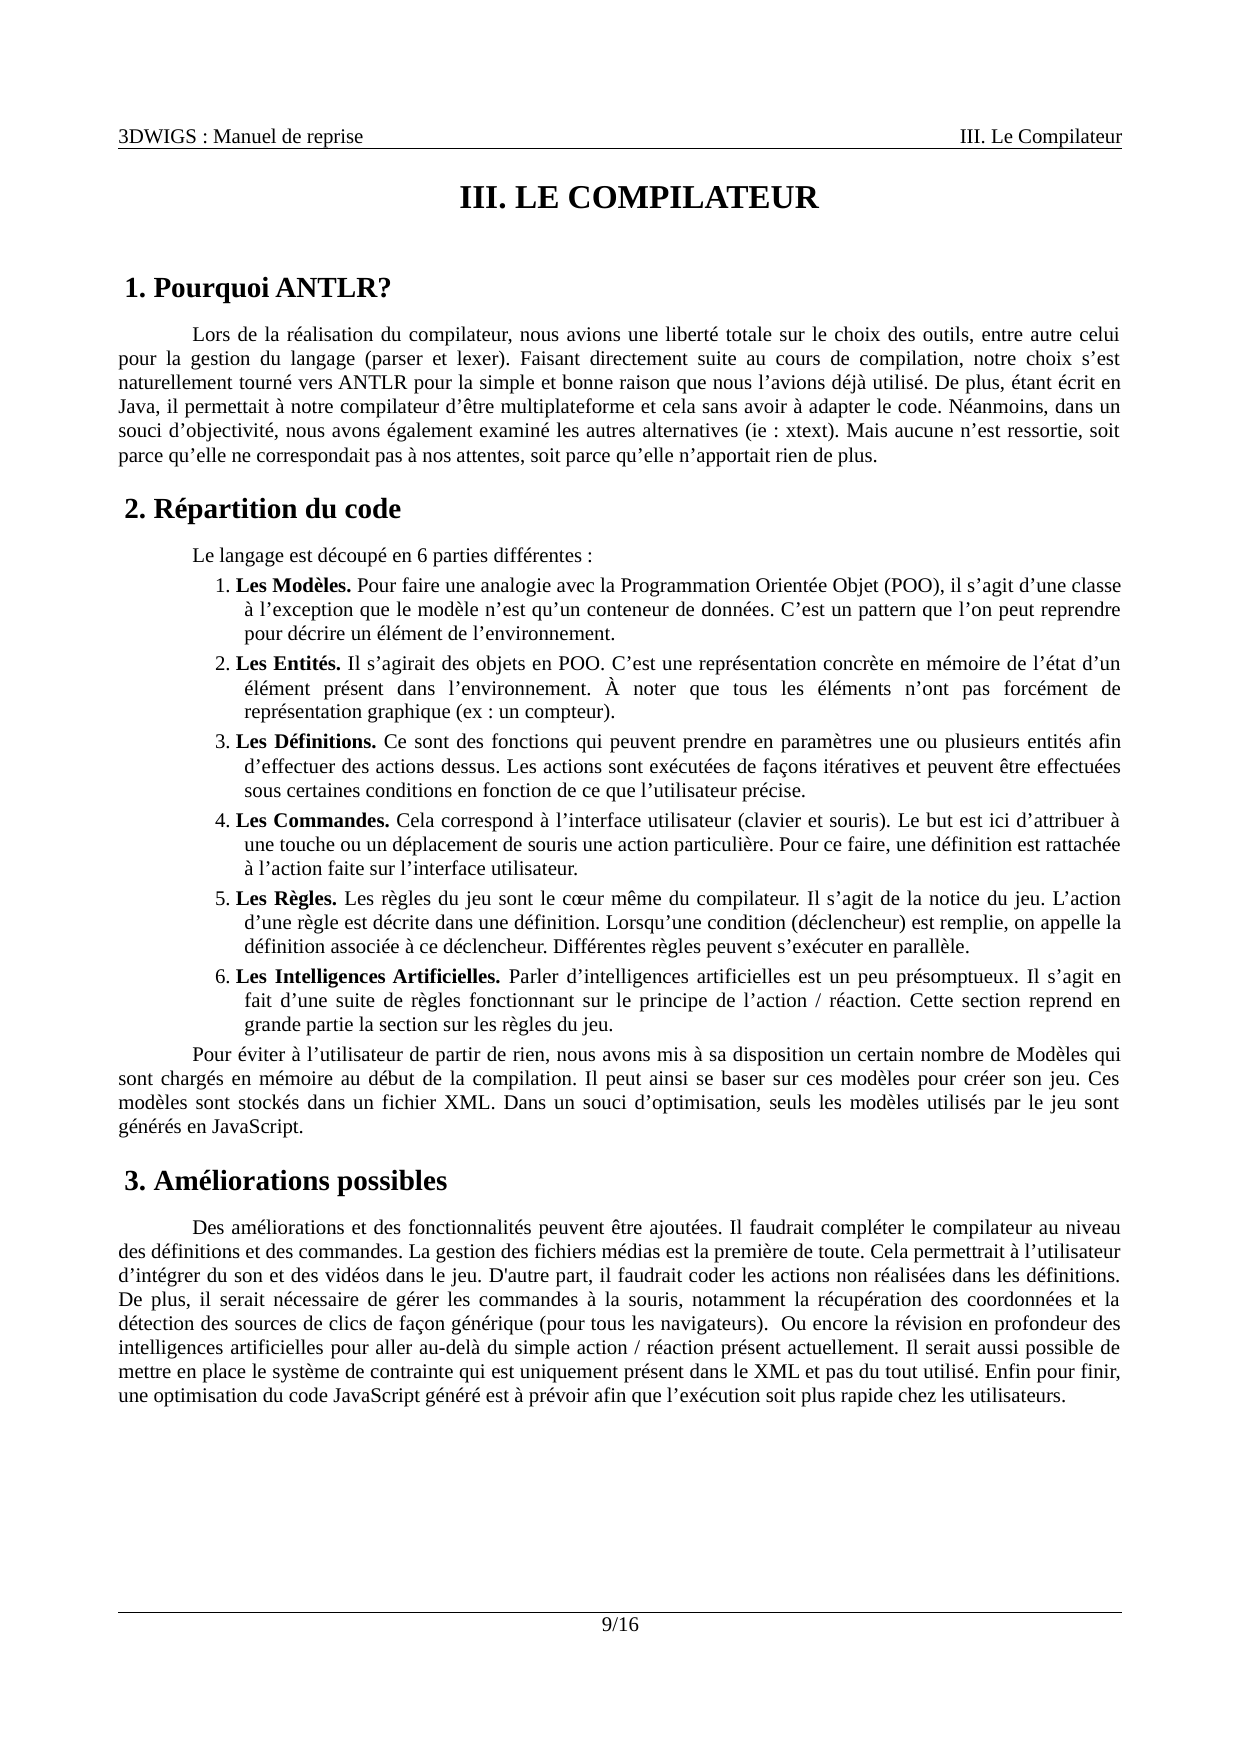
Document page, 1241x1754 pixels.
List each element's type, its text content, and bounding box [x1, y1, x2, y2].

list Les Règles. Les règles du jeu sont le cœur même du compilateur. Il s’agit de la notice du jeu. L’action d’une règle est décrite dans une définition. Lorsqu’une condition (déclencheur) est remplie, on appelle la définition associée à ce déclencheur. Différentes règles peuvent s’exécuter en parallèle. [215, 886, 1122, 958]
subtitle Répartition du code [124, 491, 1122, 525]
text Lors de la réalisation du compilateur, nous avions une liberté totale sur le choix des outils, entre autre celui pour la gestion du langage (parser et lexer). Faisant directement suite au cours de compilation, notre choix s’est naturellement tourné vers ANTLR pour la simple et bonne raison que nous l’avions déjà utilisé. De plus, étant écrit en Java, il permettait à notre compilateur d’être multiplateforme et cela sans avoir à adapter le code. Néanmoins, dans un souci d’objectivité, nous avons également examiné les autres alternatives (ie : xtext). Mais aucune n’est ressortie, soit parce qu’elle ne correspondait pas à nos attentes, soit parce qu’elle n’apportait rien de plus. [118, 322, 1122, 467]
text Le langage est découpé en 6 parties différentes : [118, 543, 1122, 567]
text Pour éviter à l’utilisateur de partir de rien, nous avons mis à sa disposition un certain nombre de Modèles qui sont chargés en mémoire au début de la compilation. Il peut ainsi se baser sur ces modèles pour créer son jeu. Ces modèles sont stockés dans un fichier XML. Dans un souci d’optimisation, seuls les modèles utilisés par le jeu sont générés en JavaScript. [118, 1042, 1122, 1138]
list Les Définitions. Ce sont des fonctions qui peuvent prendre en paramètres une ou plusieurs entités afin d’effectuer des actions dessus. Les actions sont exécutées de façons itératives et peuvent être effectuées sous certaines conditions en fonction de ce que l’utilisateur précise. [215, 729, 1122, 802]
text Des améliorations et des fonctionnalités peuvent être ajoutées. Il faudrait compléter le compilateur au niveau des définitions et des commandes. La gestion des fichiers médias est la première de toute. Cela permettrait à l’utilisateur d’intégrer du son et des vidéos dans le jeu. D'autre part, il faudrait coder les actions non réalisées dans les définitions. De plus, il serait nécessaire de gérer les commandes à la souris, notamment la récupération des coordonnées et la détection des sources de clics de façon générique (pour tous les navigateurs). Ou encore la révision en profondeur des intelligences artificielles pour aller au-delà du simple action / réaction présent actuellement. Il serait aussi possible de mettre en place le système de contrainte qui est uniquement présent dans le XML et pas du tout utilisé. Enfin pour finir, une optimisation du code JavaScript généré est à prévoir afin que l’exécution soit plus rapide chez les utilisateurs. [118, 1215, 1122, 1407]
subtitle Pourquoi ANTLR? [124, 270, 1122, 304]
subtitle Améliorations possibles [124, 1163, 1122, 1197]
list Les Intelligences Artificielles. Parler d’intelligences artificielles est un peu présomptueux. Il s’agit en fait d’une suite de règles fonctionnant sur le principe de l’action / réaction. Cette section reprend en grande partie la section sur les règles du jeu. [215, 964, 1122, 1036]
list Les Modèles. Pour faire une analogie avec la Programmation Orientée Objet (POO), il s’agit d’une classe à l’exception que le modèle n’est qu’un conteneur de données. C’est un pattern que l’on peut reprendre pour décrire un élément de l’environnement. [215, 573, 1122, 645]
list Les Commandes. Cela correspond à l’interface utilisateur (clavier et souris). Le but est ici d’attribuer à une touche ou un déplacement de souris une action particulière. Pour ce faire, une définition est rattachée à l’action faite sur l’interface utilisateur. [215, 808, 1122, 880]
list Les Entités. Il s’agirait des objets en POO. C’est une représentation concrète en mémoire de l’état d’un élément présent dans l’environnement. À noter que tous les éléments n’ont pas forcément de représentation graphique (ex : un compteur). [215, 651, 1122, 723]
subtitle Le Compilateur [118, 178, 1122, 216]
